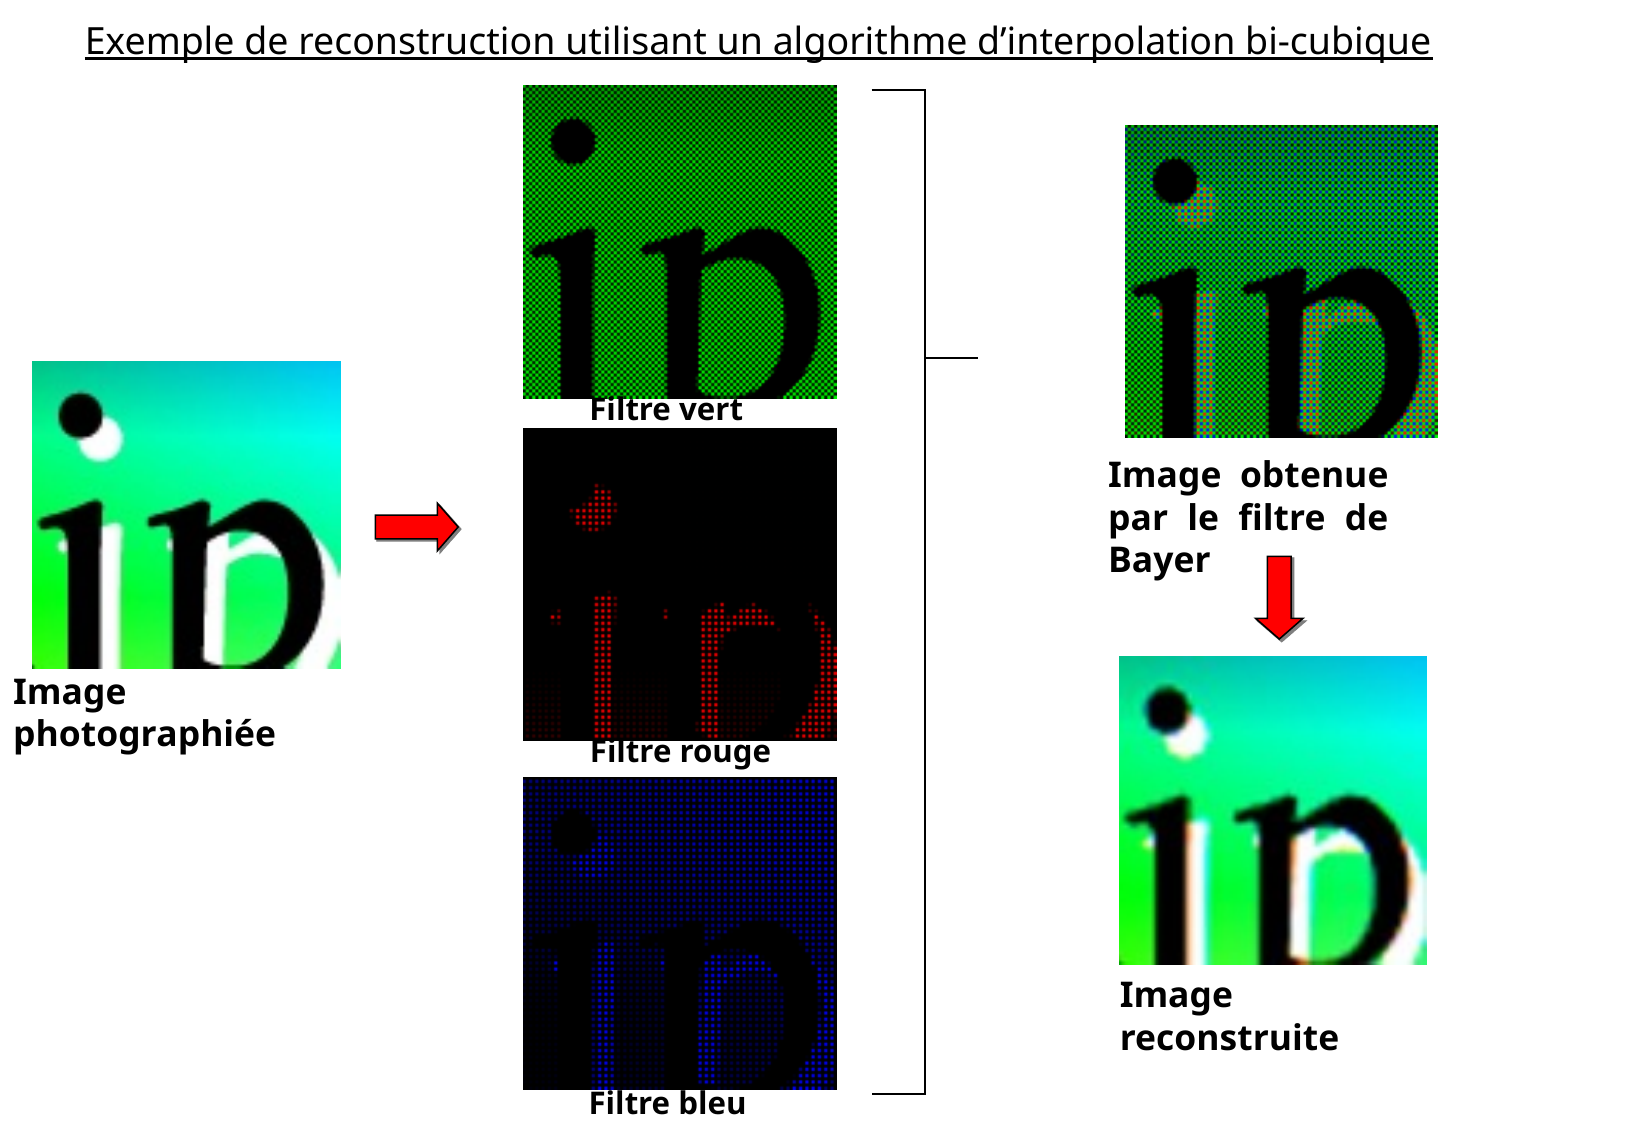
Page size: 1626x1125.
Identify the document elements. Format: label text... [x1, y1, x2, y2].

text_box Filtre bleu [573, 1074, 763, 1125]
text_box Image photographiée [0, 660, 368, 763]
picture [1119, 657, 1427, 964]
picture [32, 361, 341, 660]
picture [523, 777, 837, 1090]
text_box [375, 503, 459, 551]
text_box [1255, 556, 1303, 640]
picture [1125, 125, 1438, 438]
text_box Exemple de reconstruction utilisant un algorithme d’interpolation bi-cubique [69, 8, 1449, 70]
text_box Image obtenue par le filtre de Bayer [1092, 444, 1463, 588]
text_box Filtre vert [573, 380, 759, 435]
text_box Filtre rouge [574, 723, 787, 777]
picture [523, 428, 837, 741]
picture [523, 85, 837, 399]
text_box Image reconstruite [1104, 964, 1474, 1066]
